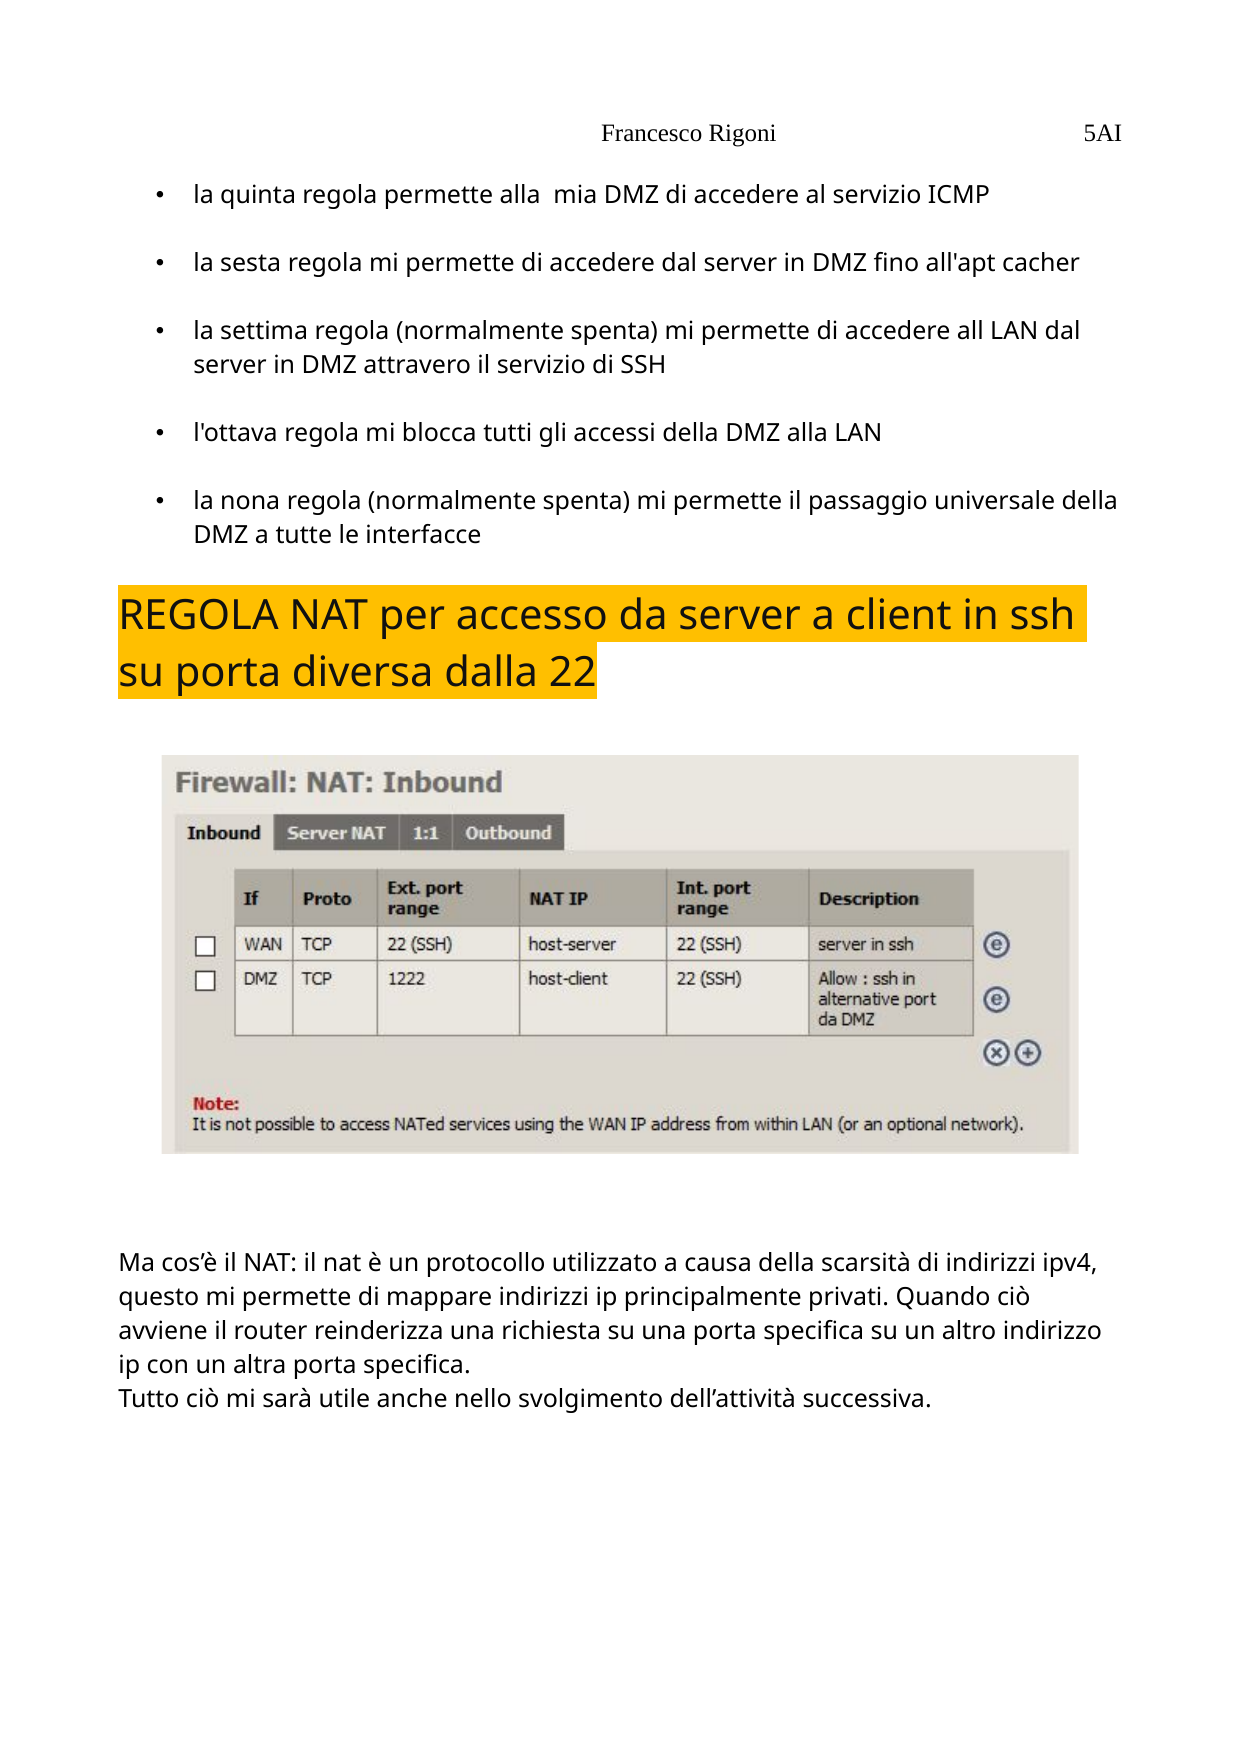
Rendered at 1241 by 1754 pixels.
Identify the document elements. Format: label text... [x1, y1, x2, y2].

list la quinta regola permette alla mia DMZ di accedere al servizio ICMP [156, 176, 1122, 244]
list la settima regola (normalmente spenta) mi permette di accedere all LAN dal server in DMZ attravero il servizio di SSH [156, 313, 1122, 415]
list l'ottava regola mi blocca tutti gli accessi della DMZ alla LAN [156, 415, 1122, 483]
list la nona regola (normalmente spenta) mi permette il passaggio universale della DMZ a tutte le interfacce [156, 483, 1122, 585]
text Tutto ciò mi sarà utile anche nello svolgimento dell’attività successiva. [118, 1381, 1122, 1415]
text Ma cos’è il NAT: il nat è un protocollo utilizzato a causa della scarsità di indirizzi ipv4, questo mi permette di mappare indirizzi ip principalmente privati. Quando ciò avviene il router reinderizza una richiesta su una porta specifica su un altro indirizzo ip con un altra porta specifica. [118, 1245, 1122, 1381]
text REGOLA NAT per accesso da server a client in ssh su porta diversa dalla 22 [118, 585, 1122, 699]
picture [161, 755, 1079, 1154]
list la sesta regola mi permette di accedere dal server in DMZ fino all'apt cacher [156, 244, 1122, 313]
